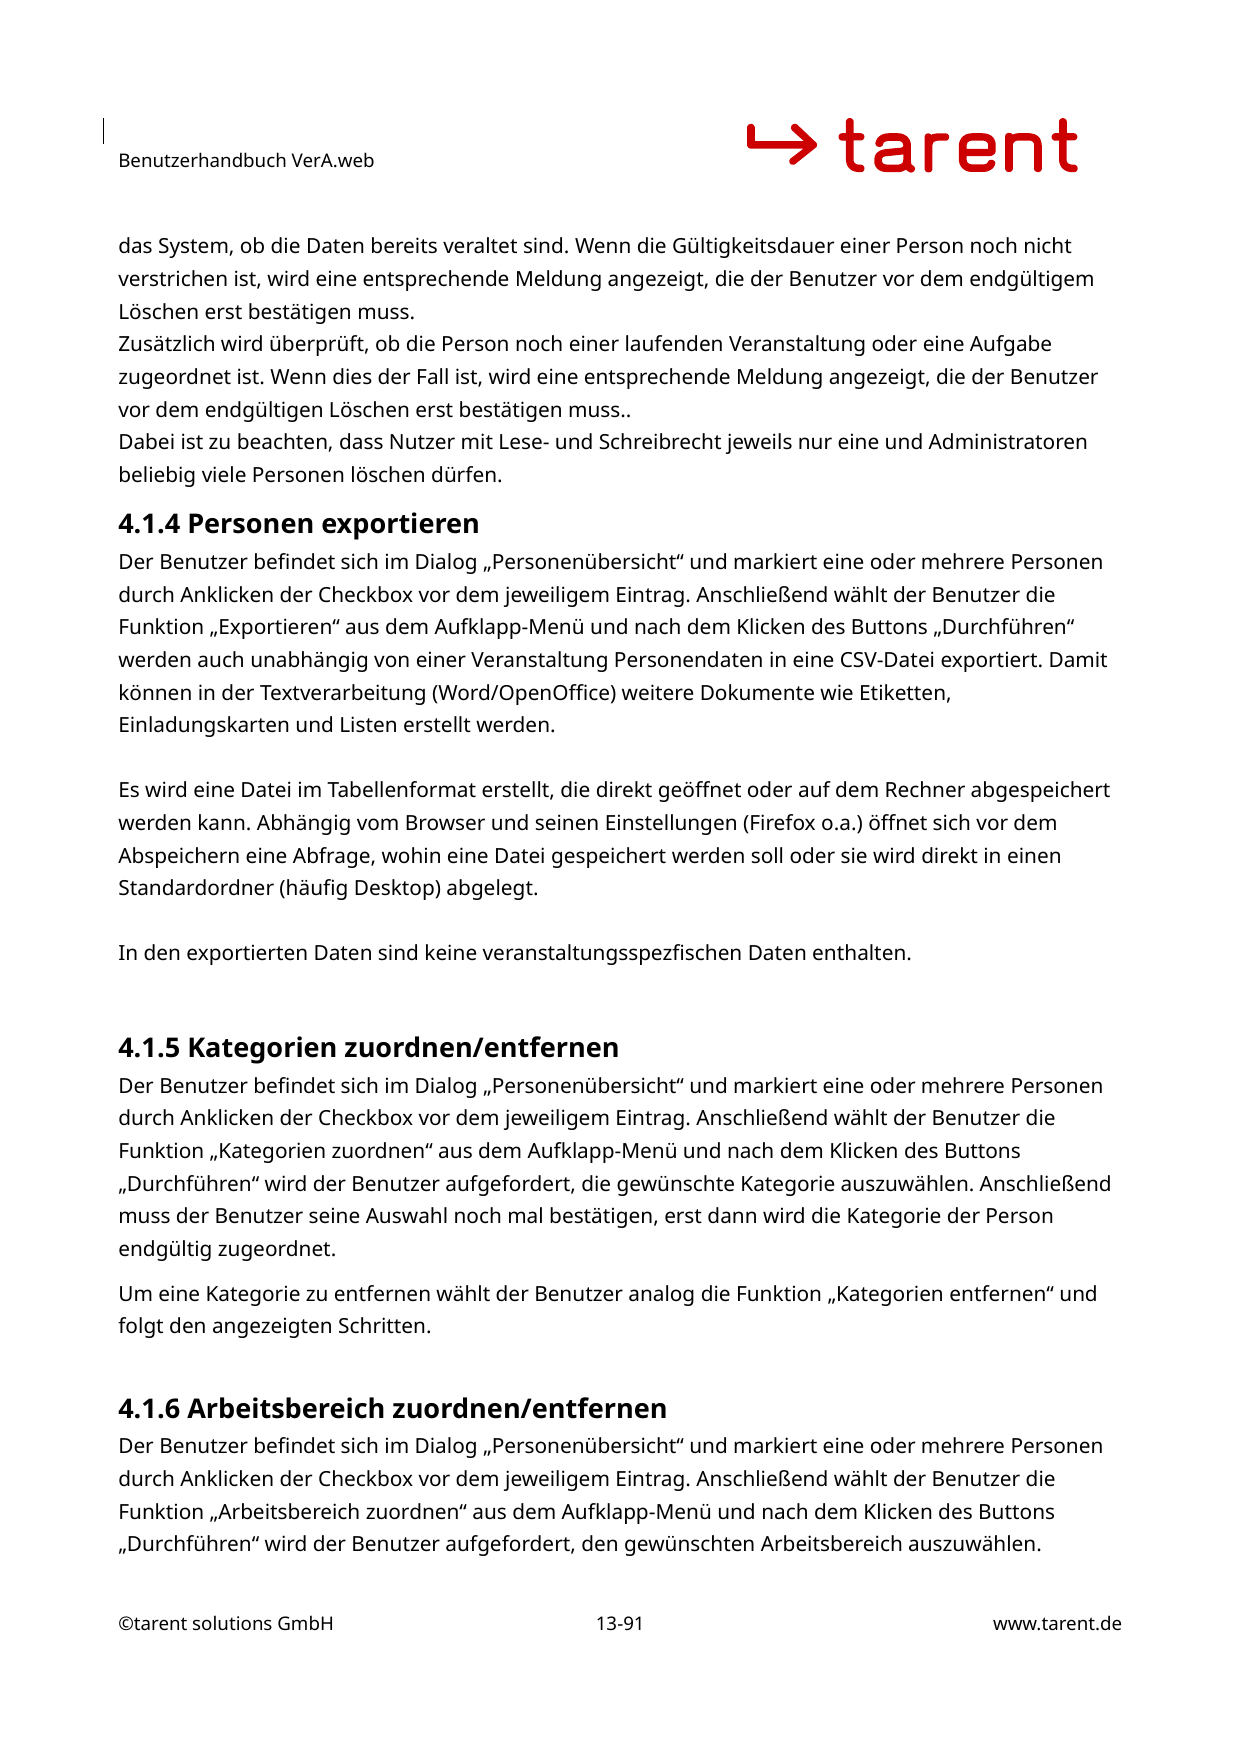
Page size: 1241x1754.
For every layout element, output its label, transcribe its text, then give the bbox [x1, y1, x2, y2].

text Der Benutzer befindet sich im Dialog „Personenübersicht“ und markiert eine oder mehrere Personen durch Anklicken der Checkbox vor dem jeweiligem Eintrag. Anschließend wählt der Benutzer die Funktion „Arbeitsbereich zuordnen“ aus dem Aufklapp-Menü und nach dem Klicken des Buttons „Durchführen“ wird der Benutzer aufgefordert, den gewünschten Arbeitsbereich auszuwählen. [118, 1432, 1122, 1558]
text Es wird eine Datei im Tabellenformat erstellt, die direkt geöffnet oder auf dem Rechner abgespeichert werden kann. Abhängig vom Browser und seinen Einstellungen (Firefox o.a.) öffnet sich vor dem Abspeichern eine Abfrage, wohin eine Datei gespeichert werden soll oder sie wird direkt in einen Standardordner (häufig Desktop) abgelegt. [118, 776, 1122, 902]
text Der Benutzer befindet sich im Dialog „Personenübersicht“ und markiert eine oder mehrere Personen durch Anklicken der Checkbox vor dem jeweiligem Eintrag. Anschließend wählt der Benutzer die Funktion „Kategorien zuordnen“ aus dem Aufklapp-Menü und nach dem Klicken des Buttons „Durchführen“ wird der Benutzer aufgefordert, die gewünschte Kategorie auszuwählen. Anschließend muss der Benutzer seine Auswahl noch mal bestätigen, erst dann wird die Kategorie der Person endgültig zugeordnet. [118, 1071, 1122, 1262]
text Der Benutzer befindet sich im Dialog „Personenübersicht“ und markiert eine oder mehrere Personen durch Anklicken der Checkbox vor dem jeweiligem Eintrag. Anschließend wählt der Benutzer die Funktion „Exportieren“ aus dem Aufklapp-Menü und nach dem Klicken des Buttons „Durchführen“ werden auch unabhängig von einer Veranstaltung Personendaten in eine CSV-Datei exportiert. Damit können in der Textverarbeitung (Word/OpenOffice) weitere Dokumente wie Etiketten, Einladungskarten und Listen erstellt werden. [118, 547, 1122, 739]
text Zusätzlich wird überprüft, ob die Person noch einer laufenden Veranstaltung oder eine Aufgabe zugeordnet ist. Wenn dies der Fall ist, wird eine entsprechende Meldung angezeigt, die der Benutzer vor dem endgültigen Löschen erst bestätigen muss.. [118, 329, 1122, 423]
text Um eine Kategorie zu entfernen wählt der Benutzer analog die Funktion „Kategorien entfernen“ und folgt den angezeigten Schritten. [118, 1279, 1122, 1340]
text Dabei ist zu beachten, dass Nutzer mit Lese- und Schreibrecht jeweils nur eine und Administratoren beliebig viele Personen löschen dürfen. [118, 427, 1122, 488]
subtitle Personen exportieren [118, 505, 1122, 542]
text das System, ob die Daten bereits veraltet sind. Wenn die Gültigkeitsdauer einer Person noch nicht verstrichen ist, wird eine entsprechende Meldung angezeigt, die der Benutzer vor dem endgültigem Löschen erst bestätigen muss. [118, 232, 1122, 325]
subtitle Kategorien zuordnen/entfernen [118, 1028, 1122, 1065]
text In den exportierten Daten sind keine veranstaltungsspezfischen Daten enthalten. [118, 938, 1122, 967]
subtitle Arbeitsbereich zuordnen/entfernen [118, 1389, 1122, 1426]
